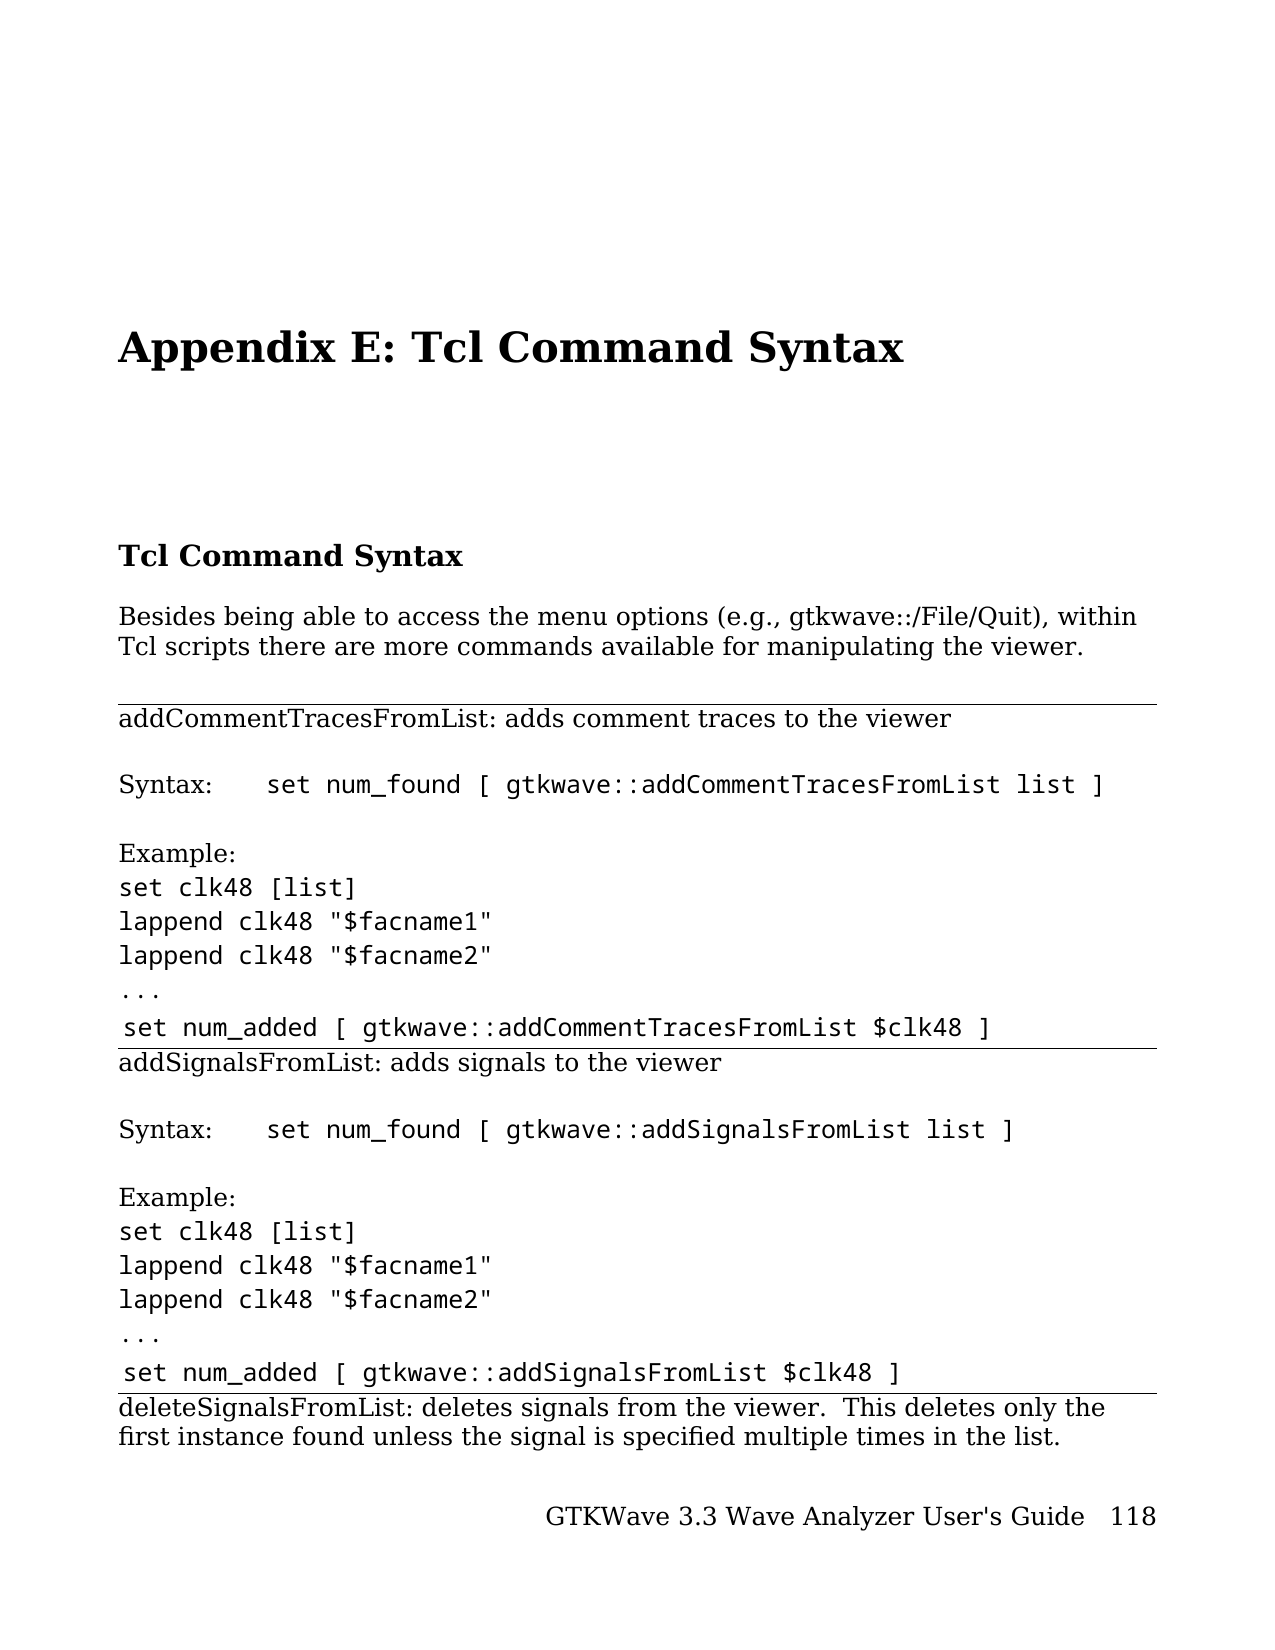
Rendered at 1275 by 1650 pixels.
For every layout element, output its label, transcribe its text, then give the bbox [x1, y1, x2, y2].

text Example: [118, 1180, 1157, 1214]
text set num_added [ gtkwave::addCommentTracesFromList $clk48 ] [118, 1006, 1157, 1048]
text set clk48 [list] [118, 869, 1157, 903]
text lappend clk48 "$facname2" [118, 1282, 1157, 1316]
text Example: [118, 835, 1157, 869]
text Besides being able to access the menu options (e.g., gtkwave::/File/Quit), within Tcl scripts there are more commands available for manipulating the viewer. [118, 603, 1157, 661]
text set clk48 [list] [118, 1214, 1157, 1248]
subtitle Tcl Command Syntax [118, 539, 1157, 573]
text ... [118, 971, 1157, 1006]
text addCommentTracesFromList: adds comment traces to the viewer [118, 705, 1157, 733]
text addSignalsFromList: adds signals to the viewer [118, 1049, 1157, 1078]
text deleteSignalsFromList: deletes signals from the viewer. This deletes only the first instance found unless the signal is specified multiple times in the list. [118, 1394, 1157, 1451]
text lappend clk48 "$facname2" [118, 937, 1157, 971]
text set num_added [ gtkwave::addSignalsFromList $clk48 ] [118, 1350, 1157, 1393]
subtitle Appendix E: Tcl Command Syntax [118, 324, 1157, 373]
text Syntax: set num_found [ gtkwave::addCommentTracesFromList list ] [118, 767, 1157, 801]
text Syntax: set num_found [ gtkwave::addSignalsFromList list ] [118, 1112, 1157, 1146]
text lappend clk48 "$facname1" [118, 1248, 1157, 1282]
text ... [118, 1316, 1157, 1350]
text lappend clk48 "$facname1" [118, 903, 1157, 937]
